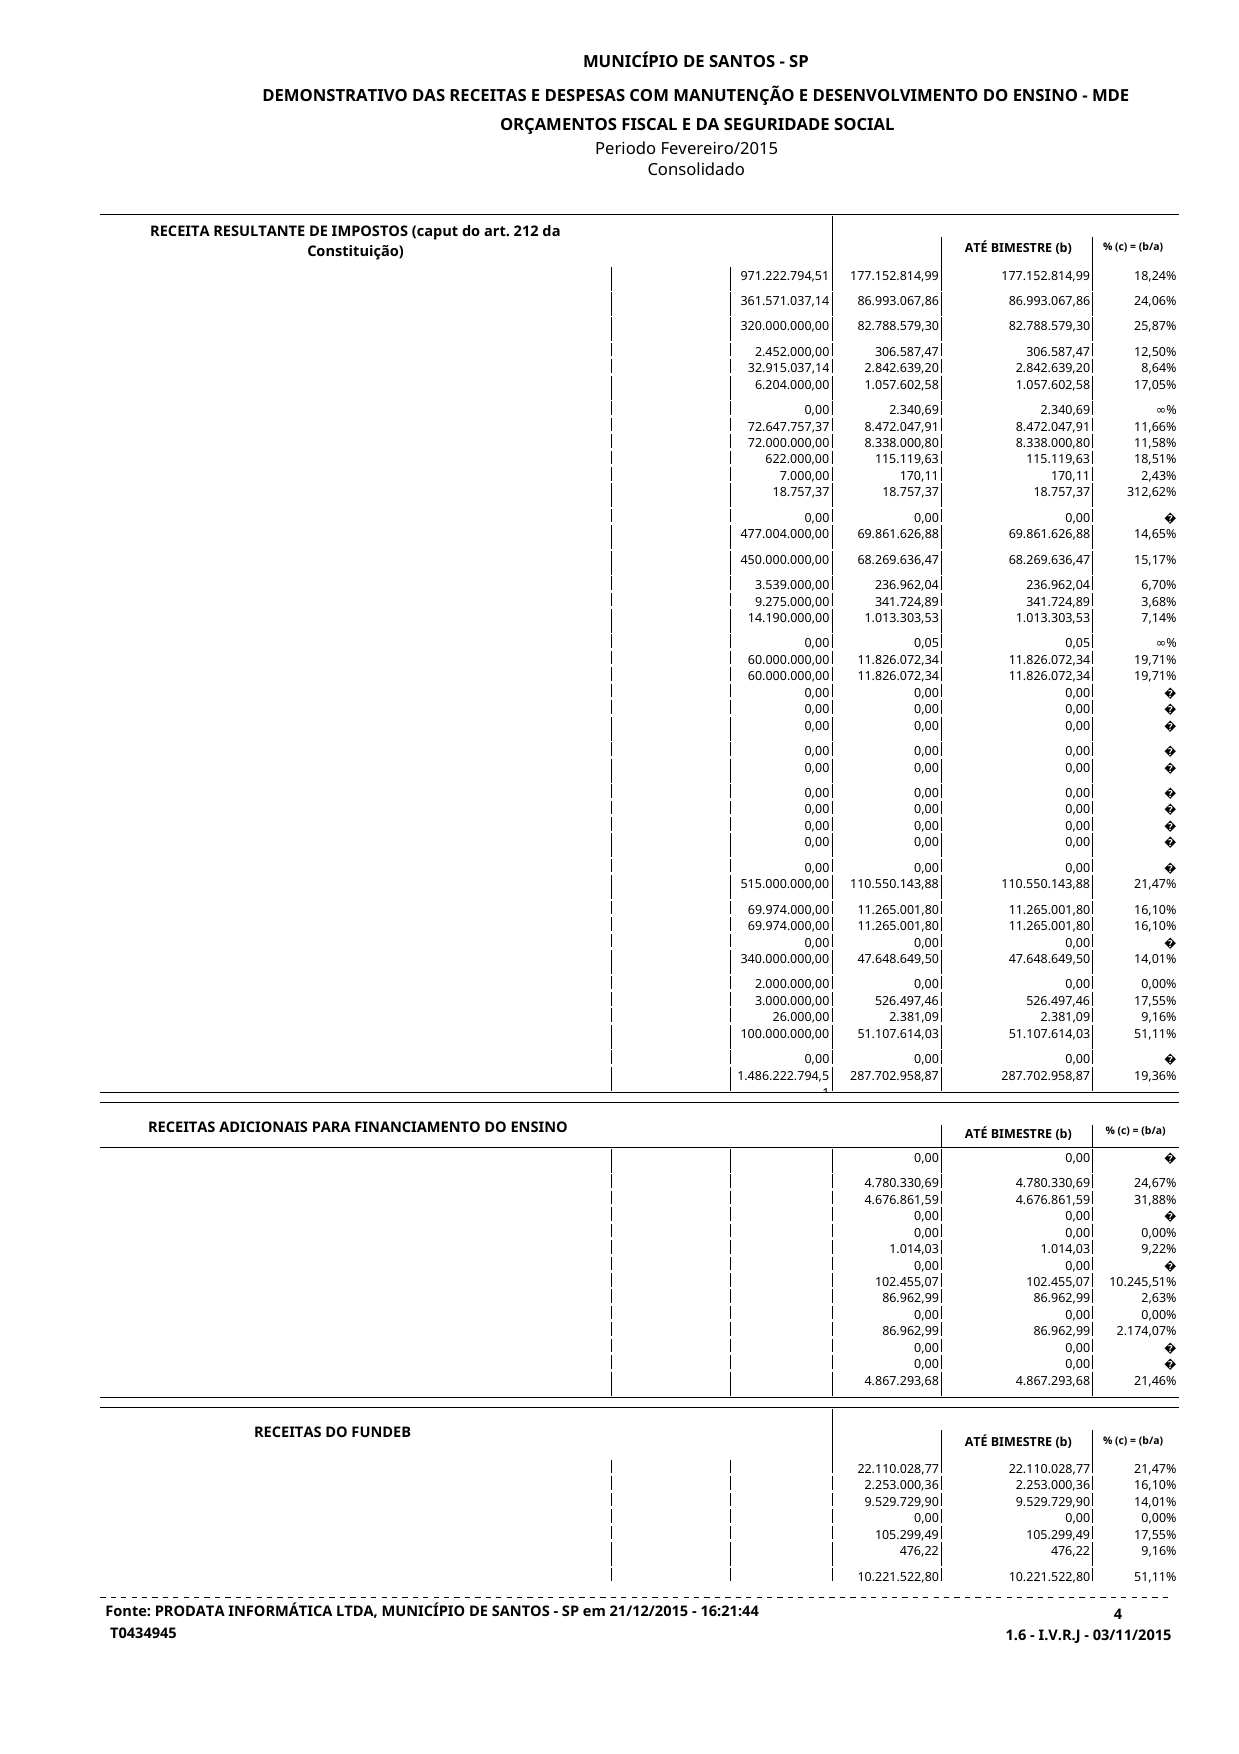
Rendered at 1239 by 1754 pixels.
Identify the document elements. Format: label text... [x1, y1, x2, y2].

table_cell [314, 917, 402, 934]
table_cell [116, 112, 201, 136]
table_cell [314, 1257, 402, 1273]
table_cell [110, 1568, 116, 1584]
table_cell 11.826.072,34 [835, 651, 939, 667]
table_cell [1181, 1568, 1239, 1584]
table_cell [722, 1125, 731, 1143]
table_cell [621, 1174, 717, 1191]
table_cell [996, 1041, 1090, 1050]
table_cell � [1097, 509, 1176, 525]
table_cell [213, 359, 313, 376]
table_cell [1097, 392, 1114, 401]
table_cell [110, 1323, 116, 1339]
table_cell [996, 201, 1090, 213]
table_cell [595, 1273, 608, 1289]
table_cell [464, 1174, 594, 1191]
table_cell [773, 850, 829, 859]
table_cell [464, 717, 594, 733]
table_cell [733, 1355, 773, 1372]
table_cell [621, 917, 717, 934]
table_cell 2.174,07% [1097, 1323, 1176, 1339]
table_cell [110, 1009, 116, 1025]
table_cell 11.265.001,80 [944, 917, 1090, 934]
table_cell [835, 1165, 868, 1174]
table_cell [1181, 1411, 1239, 1427]
table_cell [722, 992, 731, 1008]
table_cell [773, 1240, 829, 1257]
table_cell [1181, 1025, 1239, 1041]
table_cell [870, 1388, 939, 1397]
table_cell [773, 1542, 829, 1559]
table_cell [116, 626, 201, 634]
table_cell [1181, 834, 1239, 850]
table_cell [116, 1568, 201, 1584]
table_cell 4.676.861,59 [944, 1191, 1090, 1207]
table_cell [870, 1125, 939, 1143]
table_cell [201, 950, 213, 967]
table_cell [1181, 1355, 1239, 1372]
table_cell 17,55% [1097, 1526, 1176, 1542]
table_header [1181, 0, 1239, 49]
table_cell 22.110.028,77 [944, 1460, 1090, 1476]
table_cell 236.962,04 [835, 576, 939, 593]
table_cell [595, 1174, 608, 1191]
table_cell [402, 934, 464, 950]
table_cell [464, 892, 594, 901]
table_cell 105.299,49 [944, 1526, 1090, 1542]
table_cell [116, 84, 201, 111]
table_cell [464, 1339, 594, 1355]
table_cell [870, 283, 939, 292]
table_cell [116, 1493, 201, 1509]
table_cell [722, 967, 731, 976]
table_cell [314, 775, 402, 784]
table_cell [314, 418, 402, 434]
table_cell [1114, 967, 1168, 976]
table_cell [464, 401, 594, 418]
table_cell [314, 75, 402, 84]
table_cell [621, 700, 717, 717]
table_cell [201, 1355, 213, 1372]
table_cell [402, 1509, 464, 1526]
table_cell [1097, 217, 1114, 235]
table_cell [201, 1207, 213, 1224]
table_cell [722, 742, 731, 759]
table_cell [621, 801, 717, 817]
table_cell [0, 1290, 100, 1306]
table_cell [213, 318, 313, 334]
table_cell [595, 401, 608, 418]
table_cell [1181, 1125, 1239, 1143]
table_cell [1114, 1559, 1168, 1568]
table_cell 51,11% [1097, 1025, 1176, 1041]
table_cell 2.452.000,00 [733, 343, 829, 359]
table_cell [402, 1290, 464, 1306]
table_cell [621, 1125, 717, 1143]
table_cell [947, 542, 971, 551]
table_cell [1114, 775, 1168, 784]
table_cell [116, 1224, 201, 1240]
table_cell [722, 626, 731, 634]
table_cell 100.000.000,00 [733, 1025, 829, 1050]
table_cell [595, 626, 608, 634]
table_cell [971, 217, 996, 235]
table_cell [402, 1174, 464, 1191]
table_cell [1181, 418, 1239, 434]
table_cell [1181, 392, 1239, 401]
table_cell [314, 576, 402, 593]
table_cell 21,46% [1097, 1372, 1176, 1388]
table_cell � [1097, 1355, 1176, 1372]
table_cell [1181, 950, 1239, 967]
table_cell [1114, 626, 1168, 634]
table_cell [201, 201, 213, 213]
table_cell � [1097, 1339, 1176, 1355]
table_cell [0, 217, 100, 235]
table_cell [0, 1149, 100, 1165]
table_cell [314, 542, 402, 551]
table_cell [835, 240, 868, 259]
table_cell [621, 376, 717, 392]
table_cell [996, 1559, 1090, 1568]
table_cell [110, 551, 116, 567]
table_cell [1114, 259, 1168, 265]
table_cell [947, 775, 971, 784]
table_cell [0, 1041, 100, 1050]
table_cell [1097, 1411, 1114, 1427]
table_cell [733, 1411, 773, 1427]
table_cell [971, 1165, 996, 1174]
table_cell [464, 668, 594, 684]
table_cell [464, 434, 594, 451]
table_cell [1097, 892, 1114, 901]
table_cell [621, 759, 717, 775]
table_cell [722, 359, 731, 376]
table_cell 18,24% [1097, 267, 1176, 283]
table_cell [1114, 136, 1168, 150]
table_cell [402, 733, 464, 742]
table_cell [595, 359, 608, 376]
table_cell [314, 1526, 402, 1542]
table_cell [464, 392, 594, 401]
table_cell [1181, 651, 1239, 667]
table_cell 19,36% [1097, 1067, 1176, 1083]
table_cell [116, 593, 201, 609]
table_cell [201, 157, 213, 180]
table_cell [947, 217, 971, 235]
table_cell [0, 542, 100, 551]
table_cell [213, 1542, 313, 1559]
table_cell [996, 309, 1090, 317]
table_cell [201, 418, 213, 434]
table_cell [733, 1106, 773, 1122]
table_cell [402, 292, 464, 308]
table_cell [213, 635, 313, 651]
table_cell [1181, 1604, 1239, 1623]
table_cell [621, 259, 717, 265]
table_cell [0, 668, 100, 684]
table_cell 11,66% [1097, 418, 1176, 434]
table_cell [314, 1224, 402, 1240]
table_cell [116, 784, 201, 801]
table_cell [110, 801, 116, 817]
table_cell [1181, 136, 1239, 150]
table_cell [1114, 283, 1168, 292]
table_cell [314, 875, 402, 892]
table_cell 0,00 [835, 742, 939, 759]
table_cell [201, 593, 213, 609]
table_cell [971, 775, 996, 784]
table_cell [621, 892, 717, 901]
table_cell [1181, 1240, 1239, 1257]
table_cell [835, 201, 868, 213]
table_cell [722, 576, 731, 593]
table_cell 1.014,03 [944, 1240, 1090, 1257]
table_cell 86.993.067,86 [944, 292, 1090, 308]
table_cell 10.221.522,80 [835, 1568, 939, 1584]
table_cell [1181, 318, 1239, 334]
table_cell [1181, 343, 1239, 359]
table_cell [201, 1568, 213, 1584]
table_cell [116, 1559, 201, 1568]
table_cell [971, 1388, 996, 1397]
table_cell [621, 1476, 717, 1493]
table_cell [314, 1094, 402, 1102]
table_cell [213, 859, 313, 875]
table_cell [110, 283, 116, 292]
table_cell [110, 1339, 116, 1355]
table_cell [201, 1460, 213, 1476]
table_cell [595, 742, 608, 759]
table_cell [0, 157, 100, 180]
table_cell [722, 1460, 731, 1476]
table_cell 86.962,99 [835, 1323, 939, 1339]
table_cell [595, 1372, 608, 1388]
table_cell [996, 1584, 1090, 1598]
table_cell [1181, 75, 1239, 84]
table_cell 526.497,46 [835, 992, 939, 1008]
table_cell � [1097, 1257, 1176, 1273]
table_cell [0, 1067, 100, 1083]
table_cell [773, 1433, 829, 1449]
table_cell [0, 259, 100, 265]
table_cell [1181, 201, 1239, 213]
table_cell [116, 51, 201, 75]
table_cell [201, 759, 213, 775]
table_cell [314, 759, 402, 775]
table_cell [835, 775, 868, 784]
table_cell [116, 292, 201, 308]
table_cell [464, 1476, 594, 1493]
table_cell 0,00% [1097, 1509, 1176, 1526]
table_cell [595, 334, 608, 343]
table_cell [0, 1306, 100, 1322]
table_cell [110, 700, 116, 717]
table_cell [971, 392, 996, 401]
table_cell [464, 817, 594, 833]
table_cell [621, 467, 717, 483]
table_cell [314, 201, 402, 213]
table_cell [110, 484, 116, 500]
table_cell [0, 180, 100, 192]
table_cell 0,00 [944, 1257, 1090, 1273]
table_cell [722, 401, 731, 418]
table_cell [595, 551, 608, 567]
table_cell [213, 1094, 313, 1102]
table_cell 0,00 [835, 759, 939, 775]
table_cell [402, 609, 464, 626]
table_cell [402, 1094, 464, 1102]
table_cell [996, 626, 1090, 634]
table_cell [0, 309, 100, 317]
table_cell [116, 359, 201, 376]
table_cell [201, 967, 213, 976]
table_cell [1097, 626, 1114, 634]
table_cell [464, 976, 594, 992]
table_cell [402, 318, 464, 334]
table_cell 0,00 [835, 684, 939, 700]
table_cell [201, 401, 213, 418]
table_cell [722, 1083, 731, 1092]
table_cell [314, 525, 402, 542]
table_cell [110, 567, 116, 576]
table_cell [595, 651, 608, 667]
table_header [733, 0, 773, 49]
table_cell [201, 1224, 213, 1240]
table_cell [314, 609, 402, 626]
table_cell [595, 850, 608, 859]
table_cell [110, 1476, 116, 1493]
table_cell [213, 551, 313, 567]
table_cell [870, 626, 939, 634]
table_cell [947, 1083, 971, 1092]
table_cell [110, 742, 116, 759]
table_cell [0, 551, 100, 567]
table_cell [110, 1273, 116, 1289]
table_cell [201, 525, 213, 542]
table_cell 0,00 [733, 759, 829, 775]
table_cell [773, 1290, 829, 1306]
table_cell [314, 1355, 402, 1372]
table_cell [621, 309, 717, 317]
table_cell [773, 1625, 829, 1644]
table_cell [213, 376, 313, 392]
table_cell [0, 192, 100, 201]
table_cell [621, 1559, 717, 1568]
table_cell [1181, 180, 1239, 192]
table_cell [116, 1355, 201, 1372]
table_cell [1114, 1399, 1168, 1407]
table_cell [595, 1584, 608, 1598]
table_cell [722, 1207, 731, 1224]
table_cell [996, 392, 1090, 401]
table_cell [213, 500, 313, 509]
table_cell [314, 700, 402, 717]
table_cell [110, 1584, 116, 1597]
table_cell 11.826.072,34 [944, 668, 1090, 684]
table_cell [201, 309, 213, 317]
table_cell 236.962,04 [944, 576, 1090, 593]
table_cell [314, 318, 402, 334]
table_cell [621, 1625, 717, 1644]
table_cell 60.000.000,00 [733, 668, 829, 684]
table_cell [110, 51, 116, 75]
table_cell 0,00 [835, 1257, 939, 1273]
table_cell 2.253.000,36 [835, 1476, 939, 1493]
table_cell [971, 1411, 996, 1427]
table_cell [464, 1372, 594, 1388]
table_cell [464, 359, 594, 376]
table_cell [314, 742, 402, 759]
table_cell [0, 318, 100, 334]
table_cell [201, 509, 213, 525]
table_cell [595, 267, 608, 283]
table_cell 0,00 [944, 759, 1090, 775]
table_cell [213, 150, 313, 157]
table_cell [110, 451, 116, 467]
table_cell [621, 1355, 717, 1372]
table_cell [116, 668, 201, 684]
table_cell [464, 1542, 594, 1559]
table_cell 0,00 [944, 817, 1090, 833]
table_cell [773, 1559, 829, 1568]
table_cell [1181, 850, 1239, 859]
table_cell [213, 136, 313, 150]
table_cell [314, 1191, 402, 1207]
table_cell [201, 75, 213, 84]
table_cell [110, 1526, 116, 1542]
table_cell [213, 1399, 313, 1407]
table_cell [110, 525, 116, 542]
table_cell [1181, 1106, 1239, 1122]
table_cell 18.757,37 [835, 484, 939, 500]
table_cell [116, 1009, 201, 1025]
table_cell [116, 759, 201, 775]
table_cell [621, 1165, 717, 1174]
table_cell [314, 1399, 402, 1407]
table_cell [0, 626, 100, 634]
table_cell 341.724,89 [944, 593, 1090, 609]
table_cell [213, 609, 313, 626]
table_cell [314, 1067, 402, 1083]
table_cell [971, 1083, 996, 1092]
table_cell [996, 567, 1090, 576]
table_cell 6.204.000,00 [733, 376, 829, 392]
table_cell 0,00 [835, 1149, 939, 1165]
table_cell [314, 136, 402, 150]
table_cell [213, 784, 313, 801]
table_cell [621, 418, 717, 434]
table_cell [213, 75, 313, 84]
table_cell [0, 651, 100, 667]
table_cell [201, 567, 213, 576]
table_cell [402, 359, 464, 376]
table_cell [621, 834, 717, 850]
table_cell [595, 392, 608, 401]
table_cell [621, 401, 717, 418]
table_cell [464, 1273, 594, 1289]
table_cell [733, 1207, 773, 1224]
table_cell [116, 859, 201, 875]
table_cell [314, 451, 402, 467]
table_cell [947, 850, 971, 859]
table_cell [621, 934, 717, 950]
table_cell [314, 651, 402, 667]
table_cell [621, 75, 717, 84]
table_cell [1181, 484, 1239, 500]
table_cell 2.381,09 [944, 1009, 1090, 1025]
table_cell RECEITA RESULTANTE DE IMPOSTOS (caput do art. 212 da Constituição) [116, 217, 594, 265]
table_cell RECEITAS DO FUNDEB [201, 1411, 464, 1452]
table_cell [621, 967, 717, 976]
table_cell 0,00 [944, 859, 1090, 875]
table_cell [722, 1493, 731, 1509]
table_cell [621, 626, 717, 634]
table_cell [110, 1094, 116, 1102]
table_cell [314, 1372, 402, 1388]
table_cell [116, 334, 201, 343]
table_cell 110.550.143,88 [944, 875, 1090, 892]
table_cell [0, 1453, 100, 1458]
table_cell [213, 1191, 313, 1207]
table_cell [621, 1323, 717, 1339]
table_cell [0, 1257, 100, 1273]
table_cell [213, 1476, 313, 1493]
table_cell [314, 334, 402, 343]
table_cell [971, 283, 996, 292]
table_cell [621, 635, 717, 651]
table_cell [1181, 542, 1239, 551]
table_cell [722, 267, 730, 283]
table_cell [314, 1542, 402, 1559]
table_cell [870, 1083, 939, 1092]
table_cell [722, 451, 731, 467]
table_cell [733, 1224, 773, 1240]
table_cell � [1097, 1050, 1176, 1067]
table_cell 10.245,51% [1097, 1273, 1176, 1289]
table_cell [621, 1094, 717, 1102]
table_cell [971, 150, 996, 157]
table_cell [1181, 901, 1239, 917]
table_cell � [1097, 700, 1176, 717]
table_cell [722, 1355, 731, 1372]
table_cell [402, 542, 464, 551]
table_cell [201, 1240, 213, 1257]
table_cell 26.000,00 [733, 1009, 829, 1025]
table_cell [1097, 733, 1114, 742]
table_cell [314, 401, 402, 418]
table_cell 6,70% [1097, 576, 1176, 593]
table_cell [464, 576, 594, 593]
table_cell % (c) = (b/a) [1095, 240, 1174, 259]
table_cell [314, 834, 402, 850]
table_cell [110, 112, 116, 136]
table_cell [996, 733, 1090, 742]
table_cell [733, 201, 773, 213]
table_cell [0, 950, 100, 967]
table_cell [314, 1240, 402, 1257]
table_cell [201, 817, 213, 833]
table_cell [971, 1559, 996, 1568]
table_cell [314, 635, 402, 651]
table_cell 2.842.639,20 [944, 359, 1090, 376]
table_cell [464, 742, 594, 759]
table_cell [402, 1493, 464, 1509]
table_cell [213, 950, 313, 967]
table_cell [464, 451, 594, 467]
table_cell [773, 1125, 829, 1143]
table_cell [314, 1083, 402, 1092]
table_cell [1181, 1290, 1239, 1306]
table_cell [201, 901, 213, 917]
table_cell [116, 1174, 201, 1191]
table_cell [621, 484, 717, 500]
table_cell [213, 901, 313, 917]
table_cell [621, 509, 717, 525]
table_cell [116, 1067, 201, 1083]
table_cell [0, 1411, 100, 1427]
table_cell [595, 1453, 608, 1458]
table_cell [0, 1165, 100, 1174]
table_cell � [1097, 801, 1176, 817]
table_cell [116, 551, 201, 567]
table_cell [314, 500, 402, 509]
table_cell [0, 1526, 100, 1542]
table_cell [0, 1273, 100, 1289]
table_cell [0, 392, 100, 401]
table_cell [116, 1240, 201, 1257]
table_cell 86.962,99 [944, 1323, 1090, 1339]
table_cell [0, 684, 100, 700]
table_cell � [1097, 1149, 1176, 1165]
table_cell [595, 1509, 608, 1526]
table_cell [464, 684, 594, 700]
table_cell [733, 1453, 773, 1458]
table_cell [116, 934, 201, 950]
table_cell [464, 801, 594, 817]
table_cell [110, 717, 116, 733]
table_cell [595, 283, 608, 292]
table_cell [835, 1125, 868, 1143]
table_cell [116, 875, 201, 892]
table_cell [464, 1009, 594, 1025]
table_cell 51.107.614,03 [944, 1025, 1090, 1041]
table_cell [402, 551, 464, 567]
table_cell [621, 500, 717, 509]
table_cell [116, 834, 201, 850]
table_cell [835, 1411, 868, 1427]
table_cell [595, 1388, 608, 1397]
table_cell [402, 509, 464, 525]
table_cell [835, 542, 868, 551]
table_cell [314, 668, 402, 684]
table_cell [621, 451, 717, 467]
table_cell [722, 684, 731, 700]
table_cell [116, 801, 201, 817]
table_cell [201, 1388, 213, 1397]
table_cell 4.676.861,59 [835, 1191, 939, 1207]
table_cell [595, 759, 608, 775]
table_cell [1114, 334, 1168, 343]
table_cell [110, 1067, 116, 1083]
table_cell [722, 376, 730, 392]
table_cell [201, 834, 213, 850]
table_cell [213, 1273, 313, 1289]
table_cell [110, 817, 116, 833]
table_cell [464, 567, 594, 576]
table_cell [595, 1399, 608, 1407]
table_cell [402, 1009, 464, 1025]
table_cell [116, 267, 201, 283]
table_cell 9,16% [1097, 1542, 1176, 1559]
table_cell [722, 668, 731, 684]
table_cell [595, 1559, 608, 1568]
table_cell [1097, 1041, 1114, 1050]
table_cell [595, 934, 608, 950]
table_cell [464, 1290, 594, 1306]
table_cell [595, 892, 608, 901]
table_cell [314, 859, 402, 875]
table_cell [595, 1355, 608, 1372]
table_cell 3,68% [1097, 593, 1176, 609]
table_cell [0, 509, 100, 525]
table_cell [971, 967, 996, 976]
table_cell [971, 1453, 996, 1458]
table_cell [621, 359, 717, 376]
table_cell [773, 1174, 829, 1191]
table_cell 0,00 [944, 742, 1090, 759]
table_cell [201, 917, 213, 934]
table_cell [722, 917, 731, 934]
table_cell [722, 609, 730, 626]
table_cell [314, 283, 402, 292]
table_cell [621, 901, 717, 917]
table_cell [201, 84, 213, 111]
table_cell [201, 700, 213, 717]
table_cell [213, 1207, 313, 1224]
table_cell [1181, 1493, 1239, 1509]
table_cell [722, 1240, 731, 1257]
table_cell [402, 967, 464, 976]
table_cell 12,50% [1097, 343, 1176, 359]
table_cell [595, 1050, 608, 1067]
table_cell [621, 593, 717, 609]
table_cell [996, 1083, 1090, 1092]
table_cell [110, 1041, 116, 1050]
table_cell 10.221.522,80 [944, 1568, 1090, 1584]
table_cell [213, 1050, 313, 1067]
table_cell [733, 1559, 773, 1568]
table_cell [722, 201, 731, 213]
table_cell 18.757,37 [944, 484, 1090, 500]
table_header [116, 0, 201, 49]
table_cell [733, 217, 773, 235]
table_cell [773, 1149, 829, 1165]
table_cell [595, 500, 608, 509]
table_cell [0, 343, 100, 359]
table_cell [1181, 875, 1239, 892]
table_cell [1181, 292, 1239, 308]
table_cell [1181, 1399, 1239, 1408]
table_cell [201, 668, 213, 684]
table_header [314, 0, 402, 49]
table_cell [201, 1067, 213, 1083]
table_cell 2,63% [1097, 1290, 1176, 1306]
table_cell 0,00 [733, 742, 829, 759]
table_cell [110, 609, 116, 626]
table_cell [722, 1323, 731, 1339]
table_cell [621, 1526, 717, 1542]
table_cell [733, 1509, 773, 1526]
table_cell [110, 1306, 116, 1322]
table_cell [110, 1493, 116, 1509]
table_cell [595, 1568, 608, 1584]
table_cell [464, 834, 594, 850]
table_cell [835, 1559, 868, 1568]
table_cell [947, 1584, 971, 1598]
table_cell [201, 1149, 213, 1165]
table_cell [773, 1323, 829, 1339]
table_cell [116, 1041, 201, 1050]
table_cell [595, 259, 608, 265]
table_cell [110, 1460, 116, 1476]
table_cell [314, 150, 402, 157]
table_cell [201, 1257, 213, 1273]
table_cell [314, 1339, 402, 1355]
table_cell [621, 850, 717, 859]
table_cell 11,58% [1097, 434, 1176, 451]
table_cell [722, 1273, 731, 1289]
table_cell [733, 1339, 773, 1355]
table_cell [595, 292, 608, 308]
table_cell [1181, 1067, 1239, 1083]
table_cell 15,17% [1097, 551, 1176, 567]
table_cell [733, 1125, 773, 1143]
table_cell [201, 576, 213, 593]
table_cell [110, 401, 116, 418]
table_cell [1181, 742, 1239, 759]
table_cell [1181, 1149, 1239, 1165]
table_cell [213, 542, 313, 551]
table_cell [0, 1240, 100, 1257]
table_cell [1181, 967, 1239, 976]
table_cell [773, 1094, 829, 1102]
table_cell [1181, 859, 1239, 875]
table_cell [201, 742, 213, 759]
table_cell 17,55% [1097, 992, 1176, 1008]
table_cell [0, 150, 100, 157]
table_cell [595, 976, 608, 992]
table_cell [464, 1257, 594, 1273]
table_cell [464, 267, 594, 283]
table_cell [116, 434, 201, 451]
table_cell [213, 1224, 313, 1240]
table_cell [116, 1025, 201, 1041]
table_cell [733, 1149, 773, 1165]
table_cell [201, 1509, 213, 1526]
table_cell 31,88% [1097, 1191, 1176, 1207]
table_cell [733, 1584, 773, 1598]
table_cell [1181, 1453, 1239, 1458]
table_cell [621, 775, 717, 784]
table_cell [116, 343, 201, 359]
table_cell [314, 992, 402, 1008]
table_cell [0, 1025, 100, 1041]
table_cell [464, 1165, 594, 1174]
table_cell [116, 1306, 201, 1322]
table_cell [213, 567, 313, 576]
table_cell 14,65% [1097, 525, 1176, 542]
table_cell [314, 1273, 402, 1289]
table_cell [110, 917, 116, 934]
table_cell [314, 359, 402, 376]
table_cell [722, 1433, 731, 1449]
table_cell [947, 259, 971, 265]
table_cell [213, 668, 313, 684]
table_cell [464, 1094, 594, 1102]
table_cell [595, 418, 608, 434]
table_cell [314, 850, 402, 859]
table_cell [621, 875, 717, 892]
table_cell [1097, 1083, 1114, 1092]
table_cell [733, 1372, 773, 1388]
table_cell [621, 1411, 717, 1427]
table_cell 18,51% [1097, 451, 1176, 467]
table_cell [722, 700, 731, 717]
table_cell [402, 1584, 464, 1598]
table_cell [1114, 1411, 1168, 1427]
table_cell [947, 392, 971, 401]
table_cell [201, 684, 213, 700]
table_cell [213, 967, 313, 976]
table_cell [621, 1009, 717, 1025]
table_cell 19,71% [1097, 651, 1176, 667]
table_cell [722, 801, 731, 817]
table_cell [314, 343, 402, 359]
table_cell [0, 576, 100, 593]
table_cell [722, 551, 730, 567]
table_cell [1114, 75, 1168, 84]
table_cell [464, 992, 594, 1008]
table_cell [116, 283, 201, 292]
table_cell [201, 1306, 213, 1322]
table_cell [722, 1257, 731, 1273]
table_cell [621, 950, 717, 967]
table_cell [773, 1273, 829, 1289]
table_cell [595, 217, 608, 235]
table_cell 11.265.001,80 [944, 901, 1090, 917]
table_cell [722, 1165, 731, 1174]
table_cell 0,00 [944, 717, 1090, 733]
table_cell [213, 1526, 313, 1542]
table_cell [314, 1476, 402, 1493]
table_cell [1181, 717, 1239, 733]
table_cell [213, 700, 313, 717]
table_cell [314, 309, 402, 317]
table_cell [722, 892, 731, 901]
table_cell � [1097, 717, 1176, 733]
table_cell [1181, 1094, 1239, 1103]
table_cell [201, 934, 213, 950]
table_cell [1181, 700, 1239, 717]
table_cell [1114, 1094, 1168, 1102]
table_cell 115.119,63 [944, 451, 1090, 467]
table_cell [213, 267, 313, 283]
table_cell [110, 192, 116, 201]
table_cell [595, 1257, 608, 1273]
table_cell [0, 1174, 100, 1191]
table_cell 102.455,07 [944, 1273, 1090, 1289]
table_cell 0,00% [1097, 1306, 1176, 1322]
table_cell [621, 1149, 717, 1165]
table_cell [314, 801, 402, 817]
table_cell [1097, 1604, 1114, 1623]
table_cell 170,11 [944, 467, 1090, 483]
table_cell [464, 1526, 594, 1542]
table_cell [722, 1106, 731, 1122]
table_header [1097, 0, 1114, 49]
table_cell [464, 609, 594, 626]
table_cell [201, 1542, 213, 1559]
table_cell [402, 309, 464, 317]
table_cell [621, 742, 717, 759]
table_cell [110, 1388, 116, 1397]
table_cell [402, 742, 464, 759]
table_cell [201, 484, 213, 500]
table_cell [110, 343, 116, 359]
table_cell 0,00 [835, 801, 939, 817]
table_cell [213, 1240, 313, 1257]
table_cell [870, 1165, 939, 1174]
table_cell [110, 976, 116, 992]
table_cell [1097, 1399, 1114, 1407]
table_cell [110, 1433, 116, 1449]
table_cell [464, 525, 594, 542]
table_cell [595, 635, 608, 651]
table_cell [835, 217, 868, 235]
table_cell [464, 626, 594, 634]
table_cell [116, 150, 201, 157]
table_cell [0, 75, 100, 84]
table_cell [402, 1388, 464, 1397]
table_cell [213, 418, 313, 434]
table_cell [402, 1559, 464, 1568]
table_cell [464, 635, 594, 651]
table_cell 4 [1114, 1604, 1171, 1623]
table_cell [213, 834, 313, 850]
table_cell 8,64% [1097, 359, 1176, 376]
table_cell [110, 1240, 116, 1257]
table_cell [1097, 334, 1114, 343]
table_cell [116, 1476, 201, 1493]
table_cell [773, 1526, 829, 1542]
table_cell [0, 700, 100, 717]
table_cell [402, 1050, 464, 1067]
table_cell [201, 500, 213, 509]
table_cell [116, 525, 201, 542]
table_cell [722, 733, 731, 742]
table_cell [464, 309, 594, 317]
table_cell [110, 418, 116, 434]
table_cell [1181, 434, 1239, 451]
table_cell 16,10% [1097, 1476, 1176, 1493]
table_cell 86.962,99 [944, 1290, 1090, 1306]
table_cell 22.110.028,77 [835, 1460, 939, 1476]
table_cell [116, 401, 201, 418]
table_cell [402, 392, 464, 401]
table_cell [201, 775, 213, 784]
table_cell [835, 1584, 868, 1598]
table_cell 0,00 [944, 934, 1090, 950]
table_cell [996, 259, 1090, 265]
table_cell [1097, 1106, 1114, 1122]
table_cell 4.867.293,68 [835, 1372, 939, 1388]
table_cell [595, 1290, 608, 1306]
table_cell [621, 1191, 717, 1207]
table_cell [213, 451, 313, 467]
table_cell [110, 180, 116, 192]
table_cell [1181, 1257, 1239, 1273]
table_cell 0,00 [835, 834, 939, 850]
table_cell [464, 759, 594, 775]
table_cell [1181, 334, 1239, 343]
table_header [996, 0, 1090, 49]
table_cell [595, 542, 608, 551]
table_cell [733, 1388, 773, 1397]
table_cell [314, 967, 402, 976]
table_cell [595, 309, 608, 317]
table_cell [733, 1191, 773, 1207]
table_cell [0, 593, 100, 609]
table_cell [0, 1355, 100, 1372]
table_cell [201, 551, 213, 567]
table_cell [1181, 1625, 1239, 1644]
table_cell [213, 292, 313, 308]
table_cell [947, 733, 971, 742]
table_cell 0,00 [733, 859, 829, 875]
table_cell [213, 1306, 313, 1322]
table_cell 21,47% [1097, 1460, 1176, 1476]
table_cell 0,00 [835, 1355, 939, 1372]
table_cell 526.497,46 [944, 992, 1090, 1008]
table_cell [1181, 551, 1239, 567]
table_cell [464, 1041, 594, 1050]
table_cell Periodo Fevereiro/2015 [402, 136, 971, 157]
table_cell [722, 525, 730, 542]
table_cell [201, 283, 213, 292]
table_cell [464, 934, 594, 950]
table_cell [0, 283, 100, 292]
table_cell [213, 992, 313, 1008]
table_cell [595, 917, 608, 934]
table_cell [402, 484, 464, 500]
table_cell [0, 525, 100, 542]
table_cell [213, 733, 313, 742]
table_cell [835, 1041, 868, 1050]
table_cell [110, 576, 116, 593]
table_cell [595, 1094, 608, 1102]
table_cell ∞% [1097, 401, 1176, 418]
table_cell [722, 75, 731, 84]
table_cell [116, 1460, 201, 1476]
table_cell [773, 259, 829, 265]
table_cell 24,06% [1097, 292, 1176, 308]
table_cell [947, 967, 971, 976]
table_cell [835, 1106, 868, 1122]
table_cell [402, 1191, 464, 1207]
table_cell [314, 292, 402, 308]
table_cell [464, 850, 594, 859]
table_cell 2.340,69 [835, 401, 939, 418]
table_cell [402, 668, 464, 684]
table_cell [996, 775, 1090, 784]
table_cell [402, 1224, 464, 1240]
table_cell [722, 1290, 731, 1306]
table_cell [116, 850, 201, 859]
table_cell [201, 1453, 213, 1458]
table_cell [722, 1224, 731, 1240]
table_cell [110, 309, 116, 317]
table_cell [464, 859, 594, 875]
table_cell [773, 1191, 829, 1207]
table_cell [621, 334, 717, 343]
table_cell [722, 259, 731, 265]
table_cell 2.253.000,36 [944, 1476, 1090, 1493]
table_cell [464, 1355, 594, 1372]
table_cell [116, 976, 201, 992]
table_cell [213, 892, 313, 901]
table_cell [1181, 259, 1239, 265]
table_cell [110, 1559, 116, 1568]
table_cell [201, 1399, 213, 1407]
table_cell [314, 1207, 402, 1224]
table_cell [213, 401, 313, 418]
table_cell [402, 717, 464, 733]
table_cell [1181, 626, 1239, 634]
table_cell [464, 1453, 594, 1458]
table_cell [402, 700, 464, 717]
table_cell [201, 1372, 213, 1388]
table_cell [595, 1493, 608, 1509]
table_cell [621, 668, 717, 684]
table_cell [464, 542, 594, 551]
table_cell [0, 733, 100, 742]
table_cell [402, 376, 464, 392]
table_cell [0, 500, 100, 509]
table_cell [1114, 850, 1168, 859]
table_cell T0434945 [110, 1623, 616, 1645]
table_cell [110, 1372, 116, 1388]
table_cell [733, 500, 773, 509]
table_cell [402, 684, 464, 700]
table_cell [870, 201, 939, 213]
table_cell [402, 1025, 464, 1041]
table_cell [213, 1372, 313, 1388]
table_cell [0, 892, 100, 901]
table_cell [773, 1476, 829, 1493]
table_cell [722, 1625, 731, 1644]
table_cell [314, 976, 402, 992]
table_cell 0,00 [835, 1339, 939, 1355]
table_cell [722, 240, 731, 259]
table_cell [971, 309, 996, 317]
table_cell [1181, 1388, 1239, 1397]
table_cell [870, 1411, 939, 1427]
table_cell [996, 1399, 1090, 1407]
table_cell [464, 1050, 594, 1067]
table_cell [314, 934, 402, 950]
table_cell [110, 1509, 116, 1526]
table_cell [213, 742, 313, 759]
table_cell [773, 392, 829, 401]
table_cell 18.757,37 [733, 484, 829, 500]
table_cell 0,00% [1097, 1224, 1176, 1240]
table_cell 8.338.000,80 [944, 434, 1090, 451]
table_cell [116, 700, 201, 717]
table_cell 0,00 [733, 934, 829, 950]
table_cell [314, 376, 402, 392]
table_cell [201, 784, 213, 801]
table_cell [201, 850, 213, 859]
table_cell [722, 1411, 731, 1427]
table_cell [314, 593, 402, 609]
table_cell [722, 593, 731, 609]
table_cell [0, 567, 100, 576]
table_cell [110, 1165, 116, 1174]
table_cell [1097, 1165, 1114, 1174]
table_cell [402, 75, 464, 84]
table_cell [722, 1050, 731, 1067]
table_cell [1181, 668, 1239, 684]
table_cell 971.222.794,51 [733, 267, 829, 292]
table_cell 51,11% [1097, 1568, 1176, 1584]
table_cell [621, 1509, 717, 1526]
table_cell [201, 1009, 213, 1025]
table_cell [996, 1165, 1090, 1174]
table_cell [0, 201, 100, 213]
table_cell [402, 901, 464, 917]
table_cell [870, 309, 939, 317]
table_cell 2.000.000,00 [733, 976, 829, 992]
table_cell [213, 1355, 313, 1372]
table_cell [213, 917, 313, 934]
table_cell [722, 1568, 731, 1584]
table_cell [0, 1125, 100, 1143]
table_cell [595, 1207, 608, 1224]
table_cell 287.702.958,87 [835, 1067, 939, 1083]
table_cell [0, 84, 100, 111]
table_cell [402, 1372, 464, 1388]
table_cell [314, 1174, 402, 1191]
table_cell [201, 992, 213, 1008]
table_cell [201, 875, 213, 892]
table_cell Fonte: PRODATA INFORMÁTICA LTDA, MUNICÍPIO DE SANTOS - SP em 21/12/2015 - 16:21:44 [105, 1601, 996, 1623]
table_cell [0, 1388, 100, 1397]
table_cell 9.275.000,00 [733, 593, 829, 609]
table_cell [1114, 150, 1168, 157]
table_cell [621, 976, 717, 992]
table_cell [116, 775, 201, 784]
table_cell [870, 1433, 939, 1449]
table_cell [402, 1453, 464, 1458]
table_cell [947, 75, 971, 84]
table_cell [116, 717, 201, 733]
table_cell [621, 1372, 717, 1388]
table_cell [0, 934, 100, 950]
table_cell [870, 850, 939, 859]
table_cell [722, 1009, 731, 1025]
table_cell 0,00 [835, 817, 939, 833]
table_cell [110, 150, 116, 157]
table_cell [1114, 392, 1168, 401]
table_cell [835, 626, 868, 634]
table_cell ∞% [1097, 635, 1176, 651]
table_cell [402, 1306, 464, 1322]
table_cell [722, 976, 731, 992]
table_cell 0,00 [944, 1509, 1090, 1526]
table_cell [621, 267, 717, 283]
table_cell [402, 801, 464, 817]
table_cell [314, 1323, 402, 1339]
table_cell [1114, 1388, 1168, 1397]
table_cell [621, 1306, 717, 1322]
table_cell [0, 51, 100, 75]
table_cell [402, 567, 464, 576]
table_cell [595, 484, 608, 500]
table_cell [722, 418, 731, 434]
table_cell [870, 334, 939, 343]
table_cell � [1097, 742, 1176, 759]
table_cell [201, 976, 213, 992]
table_cell [402, 775, 464, 784]
table_cell [201, 626, 213, 634]
table_cell [110, 1542, 116, 1559]
table_cell ATÉ BIMESTRE (b) [944, 1433, 1092, 1452]
table_cell [722, 292, 730, 308]
table_cell [116, 576, 201, 593]
table_cell [733, 1476, 773, 1493]
table_cell [464, 1584, 594, 1598]
table_cell [213, 1388, 313, 1397]
table_cell [0, 1584, 100, 1598]
table_cell [621, 1399, 717, 1407]
table_cell [733, 259, 773, 265]
table_cell [464, 201, 594, 213]
table_cell [835, 733, 868, 742]
table_cell [314, 684, 402, 700]
table_cell � [1097, 1207, 1176, 1224]
table_cell [110, 901, 116, 917]
table_cell [870, 1399, 939, 1407]
table_cell [213, 283, 313, 292]
table_cell [464, 509, 594, 525]
table_cell [733, 1433, 773, 1449]
table_cell [201, 1559, 213, 1568]
table_cell [621, 343, 717, 359]
table_cell 0,00 [835, 717, 939, 733]
table_cell [201, 542, 213, 551]
table_cell [1181, 817, 1239, 833]
table_cell 177.152.814,99 [944, 267, 1090, 283]
table_cell [464, 343, 594, 359]
table_cell [773, 240, 829, 259]
table_cell 0,05 [944, 635, 1090, 651]
table_cell [213, 484, 313, 500]
table_cell 0,00 [944, 1207, 1090, 1224]
table_cell [110, 267, 116, 283]
table_cell [595, 950, 608, 967]
table_cell [1181, 217, 1239, 235]
table_cell [1181, 240, 1239, 259]
table_cell [402, 976, 464, 992]
table_cell [773, 1257, 829, 1273]
table_cell [116, 1149, 201, 1165]
table_cell [722, 950, 730, 967]
table_cell 0,00 [835, 1509, 939, 1526]
table_cell [996, 217, 1090, 235]
table_cell [314, 467, 402, 483]
table_header [464, 0, 594, 49]
table_cell [1181, 1041, 1239, 1050]
table_cell [110, 392, 116, 401]
table_cell [0, 901, 100, 917]
table_cell [116, 309, 201, 317]
table_cell [464, 1509, 594, 1526]
table_cell [996, 75, 1090, 84]
table_cell 0,00 [835, 700, 939, 717]
table_cell [870, 75, 939, 84]
table_cell [971, 892, 996, 901]
table_cell [116, 1584, 201, 1598]
table_cell [1181, 1433, 1239, 1449]
table_cell [116, 1165, 201, 1174]
table_cell [996, 542, 1090, 551]
table_cell [201, 467, 213, 483]
table_cell [1114, 1453, 1168, 1458]
table_cell [733, 1625, 773, 1644]
table_cell [595, 1165, 608, 1174]
table_cell [947, 892, 971, 901]
table_cell [402, 1339, 464, 1355]
table_cell 86.993.067,86 [835, 292, 939, 308]
table_cell [595, 376, 608, 392]
table_cell [464, 593, 594, 609]
table_cell [835, 1094, 868, 1102]
table_cell [0, 875, 100, 892]
table_cell [0, 401, 100, 418]
table_cell [595, 576, 608, 593]
table_cell [201, 892, 213, 901]
table_cell 69.974.000,00 [733, 901, 829, 917]
table_cell � [1097, 834, 1176, 850]
table_cell [621, 1106, 717, 1122]
table_cell [971, 500, 996, 509]
table_cell 515.000.000,00 [733, 875, 829, 901]
table_cell [595, 567, 608, 576]
table_cell [110, 1411, 116, 1427]
table_cell [213, 717, 313, 733]
table_cell [947, 1453, 971, 1458]
table_cell 177.152.814,99 [835, 267, 939, 283]
table_cell [213, 1165, 313, 1174]
table_cell [0, 850, 100, 859]
table_cell [110, 950, 116, 967]
table_cell 14,01% [1097, 1493, 1176, 1509]
table_cell [621, 1493, 717, 1509]
table_cell 9,22% [1097, 1240, 1176, 1257]
table_cell [733, 626, 773, 634]
table_cell [110, 1149, 116, 1165]
table_cell [110, 635, 116, 651]
table_cell [947, 1041, 971, 1050]
table_cell [116, 500, 201, 509]
table_cell 476,22 [835, 1542, 939, 1559]
table_cell [870, 775, 939, 784]
table_cell [621, 576, 717, 593]
table_cell 2.381,09 [835, 1009, 939, 1025]
table_cell [314, 784, 402, 801]
table_cell [621, 1041, 717, 1050]
table_cell [971, 567, 996, 576]
table_cell [213, 309, 313, 317]
table_cell [213, 1009, 313, 1025]
table_cell [722, 1388, 731, 1397]
table_cell 68.269.636,47 [835, 551, 939, 567]
table_cell [201, 1025, 213, 1041]
table_cell [464, 875, 594, 892]
table_cell [0, 451, 100, 467]
table_cell [116, 509, 201, 525]
table_cell [1181, 157, 1239, 180]
table_cell [733, 392, 773, 401]
table_cell [996, 1411, 1090, 1427]
table_cell [1181, 467, 1239, 483]
table_cell [1181, 917, 1239, 934]
table_cell [835, 850, 868, 859]
table_cell [1181, 1083, 1239, 1092]
table_cell [621, 1339, 717, 1355]
table_cell [201, 801, 213, 817]
table_cell [733, 1290, 773, 1306]
table_cell [722, 759, 730, 775]
table_cell [996, 967, 1090, 976]
table_cell [0, 1339, 100, 1355]
table_cell [0, 1207, 100, 1224]
table_cell 4.780.330,69 [835, 1174, 939, 1191]
table_cell [213, 976, 313, 992]
table_cell [314, 392, 402, 401]
table_cell [947, 1094, 971, 1102]
table_cell % (c) = (b/a) [1097, 1124, 1176, 1143]
table_cell � [1097, 934, 1176, 950]
table_cell [621, 859, 717, 875]
table_cell [1097, 136, 1114, 150]
table_cell [464, 551, 594, 567]
table_cell [870, 1584, 939, 1598]
table_cell [595, 817, 608, 833]
table_cell [1181, 51, 1239, 75]
table_cell [402, 525, 464, 542]
table_cell [971, 1399, 996, 1407]
table_cell [116, 1509, 201, 1526]
table_cell [201, 1094, 213, 1102]
table_cell [0, 976, 100, 992]
table_cell [201, 1191, 213, 1207]
table_cell [314, 901, 402, 917]
table_cell [116, 542, 201, 551]
table_cell 320.000.000,00 [733, 318, 829, 343]
table_cell [110, 1355, 116, 1372]
table_cell 11.265.001,80 [835, 917, 939, 934]
table_cell [213, 1509, 313, 1526]
table_cell [0, 609, 100, 626]
table_header [402, 0, 464, 49]
table_cell [722, 775, 731, 784]
table_cell [402, 1568, 464, 1584]
table_cell [722, 717, 730, 733]
table_cell [595, 834, 608, 850]
table_cell [464, 967, 594, 976]
table_cell [621, 201, 717, 213]
table_cell [213, 1339, 313, 1355]
table_cell [464, 376, 594, 392]
table_cell [835, 392, 868, 401]
table_cell 11.826.072,34 [944, 651, 1090, 667]
table_cell [110, 934, 116, 950]
table_cell [110, 318, 116, 334]
table_cell [996, 850, 1090, 859]
table_cell [116, 1388, 201, 1397]
table_cell [402, 626, 464, 634]
table_cell 1.013.303,53 [835, 609, 939, 626]
table_cell 0,00 [835, 1224, 939, 1240]
table_cell 21,47% [1097, 875, 1176, 892]
table_cell [1181, 1584, 1239, 1598]
table_cell [835, 500, 868, 509]
table_cell [595, 318, 608, 334]
table_cell [835, 567, 868, 576]
table_cell [996, 1094, 1090, 1102]
table_cell [733, 1174, 773, 1191]
table_cell [733, 1306, 773, 1322]
table_cell [213, 1149, 313, 1165]
table_cell [0, 992, 100, 1008]
table_cell [314, 1165, 402, 1174]
table_cell 115.119,63 [835, 451, 939, 467]
table_cell [947, 500, 971, 509]
table_cell [110, 434, 116, 451]
table_cell [201, 733, 213, 742]
table_cell 24,67% [1097, 1174, 1176, 1191]
table_cell [0, 834, 100, 850]
table_cell [213, 684, 313, 700]
table_cell [621, 551, 717, 567]
table_cell [213, 817, 313, 833]
table_cell [110, 359, 116, 376]
table_cell [116, 1083, 201, 1092]
table_cell [1114, 733, 1168, 742]
table_cell [464, 1433, 594, 1449]
table_cell [621, 240, 717, 259]
table_cell 9.529.729,90 [944, 1493, 1090, 1509]
table_cell [314, 1290, 402, 1306]
table_cell [621, 1433, 717, 1449]
table_cell 0,00% [1097, 976, 1176, 992]
table_cell [402, 576, 464, 593]
table_cell � [1097, 859, 1176, 875]
table_cell [402, 1083, 464, 1092]
table_cell [733, 1568, 773, 1584]
table_cell [213, 1584, 313, 1598]
table_cell [110, 1174, 116, 1191]
table_cell [213, 626, 313, 634]
table_cell [835, 1433, 868, 1449]
table_cell 0,00 [835, 1050, 939, 1067]
table_cell [835, 1399, 868, 1407]
table_cell [996, 892, 1090, 901]
table_cell [314, 1009, 402, 1025]
table_cell [116, 1257, 201, 1273]
table_cell [722, 817, 731, 833]
table_cell [213, 651, 313, 667]
table_cell [201, 318, 213, 334]
table_cell [201, 717, 213, 733]
table_cell [1181, 376, 1239, 392]
table_cell [595, 451, 608, 467]
table_cell [1114, 1041, 1168, 1050]
table_cell [1181, 359, 1239, 376]
table_header [870, 0, 939, 49]
table_cell [947, 309, 971, 317]
table_cell [1181, 112, 1239, 136]
table_cell [402, 635, 464, 651]
table_cell [201, 180, 213, 192]
table_cell [201, 376, 213, 392]
table_cell [0, 1509, 100, 1526]
table_cell [773, 75, 829, 84]
table_cell [213, 801, 313, 817]
table_cell [722, 1025, 730, 1041]
table_cell [1181, 1509, 1239, 1526]
table_cell [773, 1355, 829, 1372]
table_cell [0, 1224, 100, 1240]
table_cell [621, 684, 717, 700]
table_cell [733, 1323, 773, 1339]
table_cell [110, 1399, 116, 1407]
table_cell [464, 1224, 594, 1240]
table_cell 72.000.000,00 [733, 434, 829, 451]
table_cell 82.788.579,30 [835, 318, 939, 334]
table_cell 0,00 [733, 717, 829, 733]
table_cell [0, 292, 100, 308]
table_cell [1181, 1207, 1239, 1224]
table_cell 476,22 [944, 1542, 1090, 1559]
table_cell [314, 484, 402, 500]
table_cell 0,00 [944, 684, 1090, 700]
table_cell [0, 742, 100, 759]
table_cell [722, 318, 730, 334]
table_cell [870, 1094, 939, 1102]
table_cell [621, 1257, 717, 1273]
table_cell [213, 392, 313, 401]
table_cell [402, 1041, 464, 1050]
table_cell [773, 1411, 829, 1427]
table_cell [1114, 1106, 1168, 1122]
table_cell [116, 1411, 201, 1427]
table_cell [1097, 283, 1114, 292]
table_cell [110, 1083, 116, 1092]
table_cell [1181, 775, 1239, 784]
table_cell [1181, 401, 1239, 418]
table_cell [201, 267, 213, 283]
table_cell [0, 717, 100, 733]
table_cell [722, 542, 731, 551]
table_cell [110, 992, 116, 1008]
table_cell [110, 376, 116, 392]
table_cell [402, 784, 464, 801]
table_cell [870, 1559, 939, 1568]
table_cell [213, 1174, 313, 1191]
table_cell [870, 967, 939, 976]
table_cell [201, 292, 213, 308]
table_cell [213, 875, 313, 892]
table_cell 0,00 [835, 784, 939, 801]
table_cell 51.107.614,03 [835, 1025, 939, 1041]
table_cell ATÉ BIMESTRE (b) [944, 240, 1092, 259]
table_cell [116, 1290, 201, 1306]
table_cell [213, 1083, 313, 1092]
table_cell [116, 742, 201, 759]
table_cell [213, 934, 313, 950]
table_cell [996, 283, 1090, 292]
table_cell [110, 834, 116, 850]
table_cell [0, 418, 100, 434]
table_cell [722, 484, 730, 500]
table_cell 1.486.222.794,51 [733, 1067, 829, 1092]
table_cell [0, 1542, 100, 1559]
table_cell [996, 136, 1090, 150]
table_cell [1181, 1050, 1239, 1067]
table_cell [733, 1273, 773, 1289]
table_cell [1097, 1559, 1114, 1568]
table_cell 340.000.000,00 [733, 950, 829, 976]
table_cell [201, 1526, 213, 1542]
table_header [971, 0, 996, 49]
table_cell [314, 1041, 402, 1050]
table_cell [870, 892, 939, 901]
table_cell [464, 1399, 594, 1407]
table_cell [116, 1433, 201, 1449]
table_cell [621, 542, 717, 551]
table_cell [996, 334, 1090, 343]
table_cell [1181, 1009, 1239, 1025]
table_cell [1181, 801, 1239, 817]
table_cell [1114, 309, 1168, 317]
table_cell [1181, 1526, 1239, 1542]
table_cell [722, 567, 731, 576]
table_cell [201, 1273, 213, 1289]
table_cell [201, 1165, 213, 1174]
table_cell [213, 509, 313, 525]
table_cell [1114, 1165, 1168, 1174]
table_cell 69.861.626,88 [835, 525, 939, 542]
table_cell [464, 334, 594, 343]
table_cell [464, 651, 594, 667]
table_cell [110, 217, 116, 235]
table_cell [464, 1388, 594, 1397]
table_cell [464, 733, 594, 742]
table_cell [773, 775, 829, 784]
table_cell [773, 1460, 829, 1476]
table_cell [0, 967, 100, 976]
table_cell [733, 1240, 773, 1257]
table_cell [116, 484, 201, 500]
table_cell [1181, 1323, 1239, 1339]
table_cell [1181, 992, 1239, 1008]
table_cell 11.826.072,34 [835, 668, 939, 684]
table_cell [1097, 850, 1114, 859]
table_cell [595, 525, 608, 542]
table_cell [1097, 150, 1114, 157]
table_cell [1114, 1083, 1168, 1092]
table_cell [110, 892, 116, 901]
table_cell [116, 192, 201, 201]
table_cell [773, 1568, 829, 1584]
table_cell 1.013.303,53 [944, 609, 1090, 626]
table_cell [116, 1526, 201, 1542]
table_cell 0,00 [944, 1306, 1090, 1322]
table_cell 9,16% [1097, 1009, 1176, 1025]
table_cell [402, 759, 464, 775]
table_cell [621, 217, 717, 235]
table_cell � [1097, 784, 1176, 801]
table_cell 2,43% [1097, 467, 1176, 483]
table_cell [116, 467, 201, 483]
table_header [773, 0, 829, 49]
table_cell [0, 859, 100, 875]
table_cell [733, 1094, 773, 1102]
table_cell [116, 567, 201, 576]
table_cell [1181, 976, 1239, 992]
table_cell [773, 1224, 829, 1240]
table_cell [1181, 509, 1239, 525]
table_cell [201, 651, 213, 667]
table_cell [0, 1493, 100, 1509]
table_cell [621, 567, 717, 576]
table_cell [947, 567, 971, 576]
table_cell [402, 1240, 464, 1257]
table_cell 69.861.626,88 [944, 525, 1090, 542]
table_cell [116, 733, 201, 742]
table_cell [1181, 1273, 1239, 1289]
table_cell [201, 334, 213, 343]
table_cell [595, 992, 608, 1008]
table_cell 105.299,49 [835, 1526, 939, 1542]
table_cell [213, 1323, 313, 1339]
table_cell [1181, 84, 1239, 111]
table_cell [773, 500, 829, 509]
table_cell [116, 1542, 201, 1559]
table_cell [0, 267, 100, 283]
table_cell [0, 1568, 100, 1584]
table_cell 0,00 [733, 834, 829, 850]
table_cell [971, 1584, 996, 1598]
table_cell 341.724,89 [835, 593, 939, 609]
table_cell [773, 1372, 829, 1388]
table_cell [110, 75, 116, 84]
table_cell [0, 1083, 100, 1092]
table_cell [595, 593, 608, 609]
table_cell 306.587,47 [835, 343, 939, 359]
table_cell [722, 1306, 731, 1322]
table_cell [402, 1165, 464, 1174]
table_cell [971, 1094, 996, 1102]
table_cell [722, 784, 731, 801]
table_cell � [1097, 759, 1176, 775]
table_cell 7,14% [1097, 609, 1176, 626]
table_cell [314, 551, 402, 567]
table_cell [773, 1388, 829, 1397]
table_cell [947, 1388, 971, 1397]
table_cell [733, 75, 773, 84]
table_cell [870, 240, 939, 259]
table_cell [110, 542, 116, 551]
table_cell [733, 1542, 773, 1559]
table_cell [722, 217, 731, 235]
table_cell [110, 334, 116, 343]
table_cell [201, 343, 213, 359]
table_cell [1181, 1306, 1239, 1322]
table_cell [722, 309, 731, 317]
table_cell [314, 267, 402, 283]
table_cell [464, 784, 594, 801]
table_cell [314, 1149, 402, 1165]
table_cell [595, 1224, 608, 1240]
table_cell [947, 334, 971, 343]
table_cell [201, 1476, 213, 1493]
table_cell [402, 917, 464, 934]
table_cell [0, 1050, 100, 1067]
table_cell [464, 775, 594, 784]
table_cell [314, 1025, 402, 1041]
table_cell � [1097, 817, 1176, 833]
table_cell [1097, 967, 1114, 976]
table_cell [722, 283, 730, 292]
table_cell [116, 1339, 201, 1355]
table_cell 0,00 [944, 801, 1090, 817]
table_cell [464, 1240, 594, 1257]
table_cell [621, 1067, 717, 1083]
table_cell [773, 201, 829, 213]
table_cell [314, 1584, 402, 1598]
table_cell % (c) = (b/a) [1095, 1433, 1174, 1452]
table_cell 4.780.330,69 [944, 1174, 1090, 1191]
table_cell [110, 859, 116, 875]
table_cell [595, 201, 608, 213]
table_cell [1181, 1372, 1239, 1388]
table_cell [464, 1323, 594, 1339]
table_cell [870, 1041, 939, 1050]
table_cell [947, 1559, 971, 1568]
table_cell [201, 136, 213, 150]
table_cell [110, 1025, 116, 1041]
table_cell [1181, 635, 1239, 651]
table_cell [1181, 451, 1239, 467]
table_cell 0,00 [733, 684, 829, 700]
table_cell [722, 901, 731, 917]
table_cell [464, 1493, 594, 1509]
table_cell [402, 1067, 464, 1083]
table_cell [621, 1050, 717, 1067]
table_cell [733, 1399, 773, 1407]
table_cell [621, 1083, 717, 1092]
table_cell [110, 240, 116, 259]
table_cell [773, 1106, 829, 1122]
table_cell [996, 1388, 1090, 1397]
table_cell [595, 1411, 608, 1427]
table_cell [621, 1025, 717, 1041]
table_cell [213, 1257, 313, 1273]
table_cell [213, 525, 313, 542]
table_cell [0, 1559, 100, 1568]
table_cell [314, 1453, 402, 1458]
table_cell DEMONSTRATIVO DAS RECEITAS E DESPESAS COM MANUTENÇÃO E DESENVOLVIMENTO DO ENSINO - MDE [213, 84, 1179, 111]
table_cell [110, 467, 116, 483]
table_cell [464, 950, 594, 967]
table_cell [1097, 775, 1114, 784]
table_cell [402, 334, 464, 343]
table_cell [773, 1165, 829, 1174]
table_cell ATÉ BIMESTRE (b) [944, 1125, 1092, 1144]
table_cell [870, 542, 939, 551]
table_cell [402, 892, 464, 901]
table_cell [621, 784, 717, 801]
table_cell [464, 1460, 594, 1476]
table_cell [464, 1559, 594, 1568]
table_cell 0,00 [835, 859, 939, 875]
table_cell [835, 1453, 868, 1458]
table_cell 1.057.602,58 [944, 376, 1090, 392]
table_cell [402, 1273, 464, 1289]
table_cell [722, 1372, 730, 1388]
table_cell [201, 51, 213, 75]
table_cell [971, 259, 996, 265]
table_cell 306.587,47 [944, 343, 1090, 359]
table_cell [1114, 892, 1168, 901]
table_cell [595, 875, 608, 892]
table_cell [0, 817, 100, 833]
table_cell [201, 609, 213, 626]
table_cell [722, 1067, 730, 1083]
table_cell [722, 1149, 730, 1165]
table_cell [464, 1207, 594, 1224]
table_cell 0,00 [733, 801, 829, 817]
table_cell [314, 892, 402, 901]
table_cell [402, 467, 464, 483]
table_cell 0,00 [733, 635, 829, 651]
table_cell [110, 201, 116, 213]
table_cell [213, 1067, 313, 1083]
table_cell [595, 1240, 608, 1257]
table_cell [595, 467, 608, 483]
table_cell [0, 359, 100, 376]
table_cell [402, 1476, 464, 1493]
table_cell [773, 733, 829, 742]
table_cell 0,00 [733, 817, 829, 833]
table_cell [464, 484, 594, 500]
table_cell [1114, 217, 1168, 235]
table_cell [621, 1460, 717, 1476]
table_cell [464, 1306, 594, 1322]
table_cell [595, 1323, 608, 1339]
table_cell [116, 1207, 201, 1224]
table_cell [314, 1388, 402, 1397]
table_cell [1097, 542, 1114, 551]
table_cell 0,00 [835, 1207, 939, 1224]
table_cell [314, 626, 402, 634]
table_cell [402, 1149, 464, 1165]
table_cell 16,10% [1097, 901, 1176, 917]
table_cell 25,87% [1097, 318, 1176, 334]
table_cell [213, 1025, 313, 1041]
table_cell [595, 684, 608, 700]
table_cell [201, 192, 213, 201]
table_cell [402, 201, 464, 213]
table_cell [733, 1526, 773, 1542]
table_cell [402, 434, 464, 451]
table_cell [213, 180, 1179, 201]
table_cell 8.472.047,91 [835, 418, 939, 434]
table_cell [773, 1207, 829, 1224]
table_cell [201, 1041, 213, 1050]
table_cell 0,00 [835, 934, 939, 950]
table_cell [621, 992, 717, 1008]
table_cell [835, 892, 868, 901]
table_cell [621, 717, 717, 733]
table_cell [110, 1257, 116, 1273]
table_cell [201, 635, 213, 651]
table_cell [213, 576, 313, 593]
table_cell [110, 850, 116, 859]
table_cell [722, 635, 731, 651]
table_cell [621, 1542, 717, 1559]
table_cell [870, 1453, 939, 1458]
table_cell [1097, 201, 1114, 213]
table_cell [621, 392, 717, 401]
table_cell [110, 759, 116, 775]
table_cell [621, 434, 717, 451]
table_cell [201, 1083, 213, 1092]
table_cell [722, 834, 730, 850]
table_cell [213, 334, 313, 343]
table_cell [1181, 283, 1239, 292]
table_cell Consolidado [213, 157, 1179, 180]
table_cell [1181, 609, 1239, 626]
table_cell [621, 525, 717, 542]
table_cell 0,00 [733, 1050, 829, 1067]
table_cell [621, 1568, 717, 1584]
table_cell [213, 1568, 313, 1584]
table_cell [402, 859, 464, 875]
table_cell [402, 875, 464, 892]
table_cell [722, 1584, 731, 1598]
table_cell [110, 668, 116, 684]
table_cell 0,00 [944, 976, 1090, 992]
table_cell [996, 1453, 1090, 1458]
table_cell [1181, 267, 1239, 283]
table_cell [1181, 934, 1239, 950]
table_cell [621, 1273, 717, 1289]
table_cell [0, 136, 100, 150]
table_cell [722, 1191, 731, 1207]
table_cell [213, 1559, 313, 1568]
table_cell [595, 1067, 608, 1083]
table_cell [213, 201, 313, 213]
table_cell 0,00 [733, 700, 829, 717]
table_cell [722, 934, 731, 950]
table_cell [314, 1493, 402, 1509]
table_cell 86.962,99 [835, 1290, 939, 1306]
table_cell [835, 259, 868, 265]
table_cell [595, 240, 608, 259]
table_cell [116, 136, 201, 150]
table_cell [621, 1240, 717, 1257]
table_cell [733, 240, 773, 259]
table_cell [402, 401, 464, 418]
table_cell [314, 733, 402, 742]
table_cell 0,00 [944, 1050, 1090, 1067]
table_cell 622.000,00 [733, 451, 829, 467]
table_cell [971, 626, 996, 634]
table_cell [116, 418, 201, 434]
table_cell [402, 500, 464, 509]
table_cell [1114, 567, 1168, 576]
table_cell 0,00 [944, 700, 1090, 717]
table_cell [621, 283, 717, 292]
table_cell RECEITAS ADICIONAIS PARA FINANCIAMENTO DO ENSINO [108, 1106, 608, 1147]
table_cell [201, 1339, 213, 1355]
table_cell 32.915.037,14 [733, 359, 829, 376]
table_cell [116, 376, 201, 392]
table_cell 0,00 [944, 1339, 1090, 1355]
table_cell [1181, 1165, 1239, 1174]
table_cell [116, 1191, 201, 1207]
table_cell [116, 1050, 201, 1067]
table_cell 1.057.602,58 [835, 376, 939, 392]
table_cell [722, 343, 731, 359]
table_cell [1181, 525, 1239, 542]
table_cell [595, 733, 608, 742]
table_cell [0, 801, 100, 817]
table_cell 0,00 [733, 401, 829, 418]
table_cell [116, 892, 201, 901]
table_cell 11.265.001,80 [835, 901, 939, 917]
table_cell [314, 1460, 402, 1476]
table_cell [971, 1041, 996, 1050]
table_cell [1097, 1584, 1114, 1598]
table_cell [116, 651, 201, 667]
table_cell 0,00 [733, 784, 829, 801]
table_cell [201, 1290, 213, 1306]
table_cell [621, 318, 717, 334]
table_cell [1097, 1388, 1114, 1397]
table_cell [595, 1025, 608, 1041]
table_cell [402, 817, 464, 833]
table_cell [835, 75, 868, 84]
table_cell 8.338.000,80 [835, 434, 939, 451]
table_cell [1181, 1339, 1239, 1355]
table_cell [213, 1460, 313, 1476]
table_cell [621, 292, 717, 308]
table_cell [402, 1460, 464, 1476]
table_cell [0, 1399, 100, 1408]
table_cell [110, 1191, 116, 1207]
table_cell [722, 875, 730, 892]
table_cell [595, 784, 608, 801]
table_cell 0,00 [733, 509, 829, 525]
table_cell [116, 392, 201, 401]
table_cell [733, 733, 773, 742]
table_cell [314, 1050, 402, 1067]
table_cell [0, 1476, 100, 1493]
table_cell [595, 1433, 608, 1449]
table_cell [595, 75, 608, 84]
table_cell [116, 635, 201, 651]
table_cell [1181, 784, 1239, 801]
table_cell 287.702.958,87 [944, 1067, 1090, 1083]
table_cell 450.000.000,00 [733, 551, 829, 576]
table_cell [0, 467, 100, 483]
table_cell [213, 850, 313, 859]
table_cell [595, 801, 608, 817]
table_cell [971, 75, 996, 84]
table_cell [213, 434, 313, 451]
table_cell [595, 434, 608, 451]
table_cell [110, 500, 116, 509]
table_cell ORÇAMENTOS FISCAL E DA SEGURIDADE SOCIAL [213, 112, 1181, 136]
table_cell [402, 1399, 464, 1407]
table_cell [110, 593, 116, 609]
table_cell [402, 1207, 464, 1224]
table_cell [314, 434, 402, 451]
table_cell [0, 112, 100, 136]
table_cell [0, 334, 100, 343]
table_cell [0, 784, 100, 801]
table_cell 110.550.143,88 [835, 875, 939, 892]
table_cell [733, 1165, 773, 1174]
table_cell [996, 150, 1090, 157]
table_cell [201, 1493, 213, 1509]
table_cell [947, 1411, 971, 1427]
table_cell [116, 992, 201, 1008]
table_cell [464, 500, 594, 509]
table_cell [835, 309, 868, 317]
table_cell [1097, 75, 1114, 84]
table_cell [1114, 542, 1168, 551]
table_cell [722, 1399, 731, 1407]
table_cell [1181, 759, 1239, 775]
table_cell 47.648.649,50 [944, 950, 1090, 967]
table_cell 0,05 [835, 635, 939, 651]
table_cell 361.571.037,14 [733, 292, 829, 317]
table_cell [947, 626, 971, 634]
table_cell [595, 509, 608, 525]
table_cell [595, 609, 608, 626]
table_cell [314, 567, 402, 576]
table_cell [464, 318, 594, 334]
table_cell [722, 651, 731, 667]
table_cell [116, 318, 201, 334]
table_cell [110, 784, 116, 801]
table_cell [464, 467, 594, 483]
table_cell [110, 1224, 116, 1240]
table_cell [595, 343, 608, 359]
table_cell [722, 392, 731, 401]
table_cell MUNICÍPIO DE SANTOS - SP [213, 50, 1179, 75]
table_cell [595, 717, 608, 733]
table_cell [1181, 684, 1239, 700]
table_cell [110, 157, 116, 180]
table_cell [0, 1191, 100, 1207]
table_cell 0,00 [944, 509, 1090, 525]
table_cell [201, 1323, 213, 1339]
table_cell [110, 1050, 116, 1067]
table_cell 82.788.579,30 [944, 318, 1090, 334]
table_cell [971, 850, 996, 859]
table_cell � [1097, 684, 1176, 700]
table_cell [464, 75, 594, 84]
table_cell [1181, 1559, 1239, 1568]
table_cell [0, 1106, 100, 1122]
table_cell [0, 775, 100, 784]
table_cell [402, 834, 464, 850]
table_cell [621, 733, 717, 742]
table_cell [1181, 500, 1239, 509]
table_cell [722, 1476, 731, 1493]
table_cell [733, 1493, 773, 1509]
table_cell [1181, 1191, 1239, 1207]
table_cell [0, 1433, 100, 1449]
table_cell 0,00 [944, 784, 1090, 801]
table_cell [1114, 500, 1168, 509]
table_cell [0, 376, 100, 392]
table_cell [595, 1041, 608, 1050]
table_cell [1097, 1453, 1114, 1458]
table_cell [116, 451, 201, 467]
table_cell [1181, 567, 1239, 576]
table_cell [314, 817, 402, 833]
table_cell [722, 1174, 731, 1191]
table_cell 72.647.757,37 [733, 418, 829, 434]
table_cell [870, 392, 939, 401]
table_cell [621, 1207, 717, 1224]
table_cell [0, 1372, 100, 1388]
table_cell [971, 542, 996, 551]
table_cell [773, 1339, 829, 1355]
table_cell [971, 733, 996, 742]
table_cell [773, 217, 829, 235]
table_cell [1181, 192, 1239, 201]
table_cell [213, 759, 313, 775]
table_cell [835, 334, 868, 343]
table_cell [464, 700, 594, 717]
table_cell [595, 1476, 608, 1493]
table_cell [464, 917, 594, 934]
table_header [621, 0, 717, 49]
table_cell [870, 733, 939, 742]
table_cell [314, 1509, 402, 1526]
table_cell [621, 1453, 717, 1458]
table_cell [947, 283, 971, 292]
table_header [947, 0, 971, 49]
table_cell 0,00 [944, 834, 1090, 850]
table_cell 1.014,03 [835, 1240, 939, 1257]
table_cell 2.340,69 [944, 401, 1090, 418]
table_cell [213, 593, 313, 609]
table_cell [213, 343, 313, 359]
table_cell [213, 775, 313, 784]
table_cell [621, 1290, 717, 1306]
table_cell [110, 967, 116, 976]
table_cell [402, 950, 464, 967]
table_cell [464, 292, 594, 308]
table_cell [1114, 1584, 1168, 1598]
table_cell [595, 1460, 608, 1476]
table_cell [595, 1083, 608, 1092]
table_cell [722, 467, 731, 483]
table_cell [116, 1094, 201, 1102]
table_cell [733, 1460, 773, 1476]
table_cell [1181, 576, 1239, 593]
table_cell 170,11 [835, 467, 939, 483]
table_cell [595, 1339, 608, 1355]
table_cell [464, 1067, 594, 1083]
table_cell [201, 451, 213, 467]
table_cell [996, 1604, 1090, 1623]
table_cell [595, 1526, 608, 1542]
table_cell 17,05% [1097, 376, 1176, 392]
table_cell [314, 717, 402, 733]
table_cell [773, 1493, 829, 1509]
table_cell [870, 217, 939, 235]
table_cell [0, 917, 100, 934]
table_cell [722, 850, 731, 859]
table_cell [595, 1191, 608, 1207]
table_cell [1097, 567, 1114, 576]
table_cell [773, 1509, 829, 1526]
table_cell [971, 201, 996, 213]
table_cell [116, 817, 201, 833]
table_cell [722, 1094, 731, 1102]
table_cell [116, 684, 201, 700]
table_cell [110, 651, 116, 667]
table_cell [464, 1411, 594, 1427]
table_cell [835, 967, 868, 976]
table_cell [110, 875, 116, 892]
table_cell [722, 334, 731, 343]
table_cell [595, 668, 608, 684]
table_cell [314, 1568, 402, 1584]
table_cell [835, 283, 868, 292]
table_cell [110, 1207, 116, 1224]
table_cell [464, 1191, 594, 1207]
table_cell [0, 759, 100, 775]
table_cell [595, 1149, 608, 1165]
table_cell [0, 1009, 100, 1025]
table_cell 4.867.293,68 [944, 1372, 1090, 1388]
table_cell [621, 1224, 717, 1240]
table_header [213, 0, 313, 49]
table_cell [773, 1399, 829, 1407]
table_cell [0, 1323, 100, 1339]
table_cell [1181, 1174, 1239, 1191]
table_cell 477.004.000,00 [733, 525, 829, 551]
table_cell [110, 733, 116, 742]
table_cell [773, 626, 829, 634]
table_cell [621, 1388, 717, 1397]
table_cell [201, 392, 213, 401]
table_header [110, 0, 116, 49]
table_cell [722, 1453, 731, 1458]
table_cell 3.539.000,00 [733, 576, 829, 593]
table_cell [464, 283, 594, 292]
table_cell [733, 775, 773, 784]
table_cell [773, 1453, 829, 1458]
table_cell [314, 1559, 402, 1568]
table_cell [0, 635, 100, 651]
table_cell [595, 1306, 608, 1322]
table_header [595, 0, 608, 49]
table_cell [464, 418, 594, 434]
table_cell 3.000.000,00 [733, 992, 829, 1008]
table_cell [464, 901, 594, 917]
table_cell [595, 1542, 608, 1559]
table_cell [402, 1542, 464, 1559]
table_cell [314, 1306, 402, 1322]
table_cell [116, 917, 201, 934]
table_cell 7.000,00 [733, 467, 829, 483]
table_header [722, 0, 731, 49]
table_cell [201, 859, 213, 875]
table_cell [1181, 1542, 1239, 1559]
table_cell [595, 700, 608, 717]
table_cell [314, 509, 402, 525]
table_cell [116, 1372, 201, 1388]
table_cell [0, 1604, 100, 1623]
table_cell [835, 1083, 868, 1092]
table_cell [722, 1542, 730, 1559]
table_cell [116, 201, 201, 213]
table_cell [402, 850, 464, 859]
table_cell [1097, 309, 1114, 317]
table_cell [110, 684, 116, 700]
table_header [201, 0, 213, 49]
table_cell [213, 1290, 313, 1306]
table_cell [116, 967, 201, 976]
table_cell [110, 84, 116, 111]
table_cell [835, 1625, 868, 1644]
table_cell [722, 1559, 731, 1568]
table_cell 0,00 [835, 976, 939, 992]
table_cell [201, 112, 213, 136]
table_cell [1181, 1476, 1239, 1493]
table_cell [947, 1165, 971, 1174]
table_cell [110, 775, 116, 784]
table_cell [1181, 1460, 1239, 1476]
table_cell [402, 451, 464, 467]
table_cell [464, 1025, 594, 1041]
table_cell [621, 651, 717, 667]
table_cell [116, 180, 201, 192]
table_cell [1181, 1224, 1239, 1240]
table_cell [870, 567, 939, 576]
table_cell [464, 1568, 594, 1584]
table_cell 312,62% [1097, 484, 1176, 500]
table_cell [870, 500, 939, 509]
table_cell [110, 1290, 116, 1306]
table_cell [947, 201, 971, 213]
table_cell 0,00 [835, 509, 939, 525]
table_cell [971, 136, 996, 150]
table_cell [213, 467, 313, 483]
table_cell [1181, 150, 1239, 157]
table_cell [116, 1399, 201, 1407]
table_cell [110, 292, 116, 308]
table_cell [402, 651, 464, 667]
table_cell [402, 343, 464, 359]
table_cell [0, 1460, 100, 1476]
table_cell [116, 609, 201, 626]
table_cell [773, 1584, 829, 1598]
table_cell [402, 267, 464, 283]
table_cell [1097, 259, 1114, 265]
table_cell [116, 75, 201, 84]
table_cell [595, 967, 608, 976]
table_cell [0, 484, 100, 500]
table_cell 19,71% [1097, 668, 1176, 684]
table_cell [116, 1453, 201, 1458]
table_cell [464, 1083, 594, 1092]
table_cell [110, 136, 116, 150]
table_cell [947, 1106, 971, 1122]
table_cell [595, 901, 608, 917]
table_cell [402, 992, 464, 1008]
table_cell [971, 334, 996, 343]
table_cell 0,00 [835, 1306, 939, 1322]
table_cell 60.000.000,00 [733, 651, 829, 667]
table_cell 69.974.000,00 [733, 917, 829, 934]
table_cell [213, 1453, 313, 1458]
table_cell [402, 1323, 464, 1339]
table_cell 1.6 - I.V.R.J - 03/11/2015 [870, 1625, 1171, 1644]
table_cell [947, 1399, 971, 1407]
table_cell [201, 150, 213, 157]
table_cell [110, 626, 116, 634]
table_cell 2.842.639,20 [835, 359, 939, 376]
table_cell [402, 1526, 464, 1542]
table_cell [722, 434, 731, 451]
table_cell [116, 157, 201, 180]
table_cell [116, 1273, 201, 1289]
table_cell [1181, 892, 1239, 901]
table_cell [722, 509, 731, 525]
table_cell [1114, 201, 1168, 213]
table_header [835, 0, 868, 49]
table_cell [733, 1257, 773, 1273]
table_cell 16,10% [1097, 917, 1176, 934]
table_header [1114, 0, 1168, 49]
table_cell [835, 1388, 868, 1397]
table_header [0, 0, 100, 49]
table_cell [870, 259, 939, 265]
table_cell 0,00 [944, 1224, 1090, 1240]
table_cell [201, 1050, 213, 1067]
table_cell [0, 240, 100, 259]
table_cell [722, 1509, 731, 1526]
table_cell 0,00 [944, 1149, 1090, 1165]
table_cell [996, 500, 1090, 509]
table_cell [722, 1339, 731, 1355]
table_cell [116, 1323, 201, 1339]
table_cell 9.529.729,90 [835, 1493, 939, 1509]
table_cell [595, 1009, 608, 1025]
table_cell [722, 859, 731, 875]
table_cell 102.455,07 [835, 1273, 939, 1289]
table_cell 8.472.047,91 [944, 418, 1090, 434]
table_cell [0, 1094, 100, 1103]
table_cell [870, 1106, 939, 1122]
table_cell 47.648.649,50 [835, 950, 939, 967]
table_cell 14.190.000,00 [733, 609, 829, 626]
table_cell [621, 817, 717, 833]
table_cell [314, 950, 402, 967]
table_cell [1181, 309, 1239, 317]
table_cell [402, 418, 464, 434]
table_cell [996, 1106, 1090, 1122]
table_cell [116, 901, 201, 917]
table_cell [595, 859, 608, 875]
table_cell [971, 1106, 996, 1122]
table_cell [621, 609, 717, 626]
table_cell [1097, 500, 1114, 509]
table_cell [1181, 593, 1239, 609]
table_cell [201, 359, 213, 376]
table_cell [0, 434, 100, 451]
table_cell [201, 1174, 213, 1191]
table_cell [722, 1041, 731, 1050]
table_cell [1097, 1094, 1114, 1102]
table_cell [116, 950, 201, 967]
table_cell [213, 1041, 313, 1050]
table_cell [1181, 733, 1239, 742]
table_cell [110, 509, 116, 525]
table_cell [733, 850, 773, 859]
table_cell [201, 1584, 213, 1598]
table_cell [0, 1625, 100, 1644]
table_cell [464, 1149, 594, 1165]
table_cell [201, 434, 213, 451]
table_cell [402, 1257, 464, 1273]
table_cell [595, 775, 608, 784]
table_cell [722, 500, 731, 509]
table_cell [402, 593, 464, 609]
table_cell [773, 1306, 829, 1322]
table_cell 0,00 [944, 1355, 1090, 1372]
table_cell [213, 1493, 313, 1509]
table_cell 14,01% [1097, 950, 1176, 967]
table_cell [402, 1355, 464, 1372]
table_cell 68.269.636,47 [944, 551, 1090, 567]
table_cell [621, 1584, 717, 1598]
table_cell [402, 283, 464, 292]
table_cell [722, 1526, 731, 1542]
